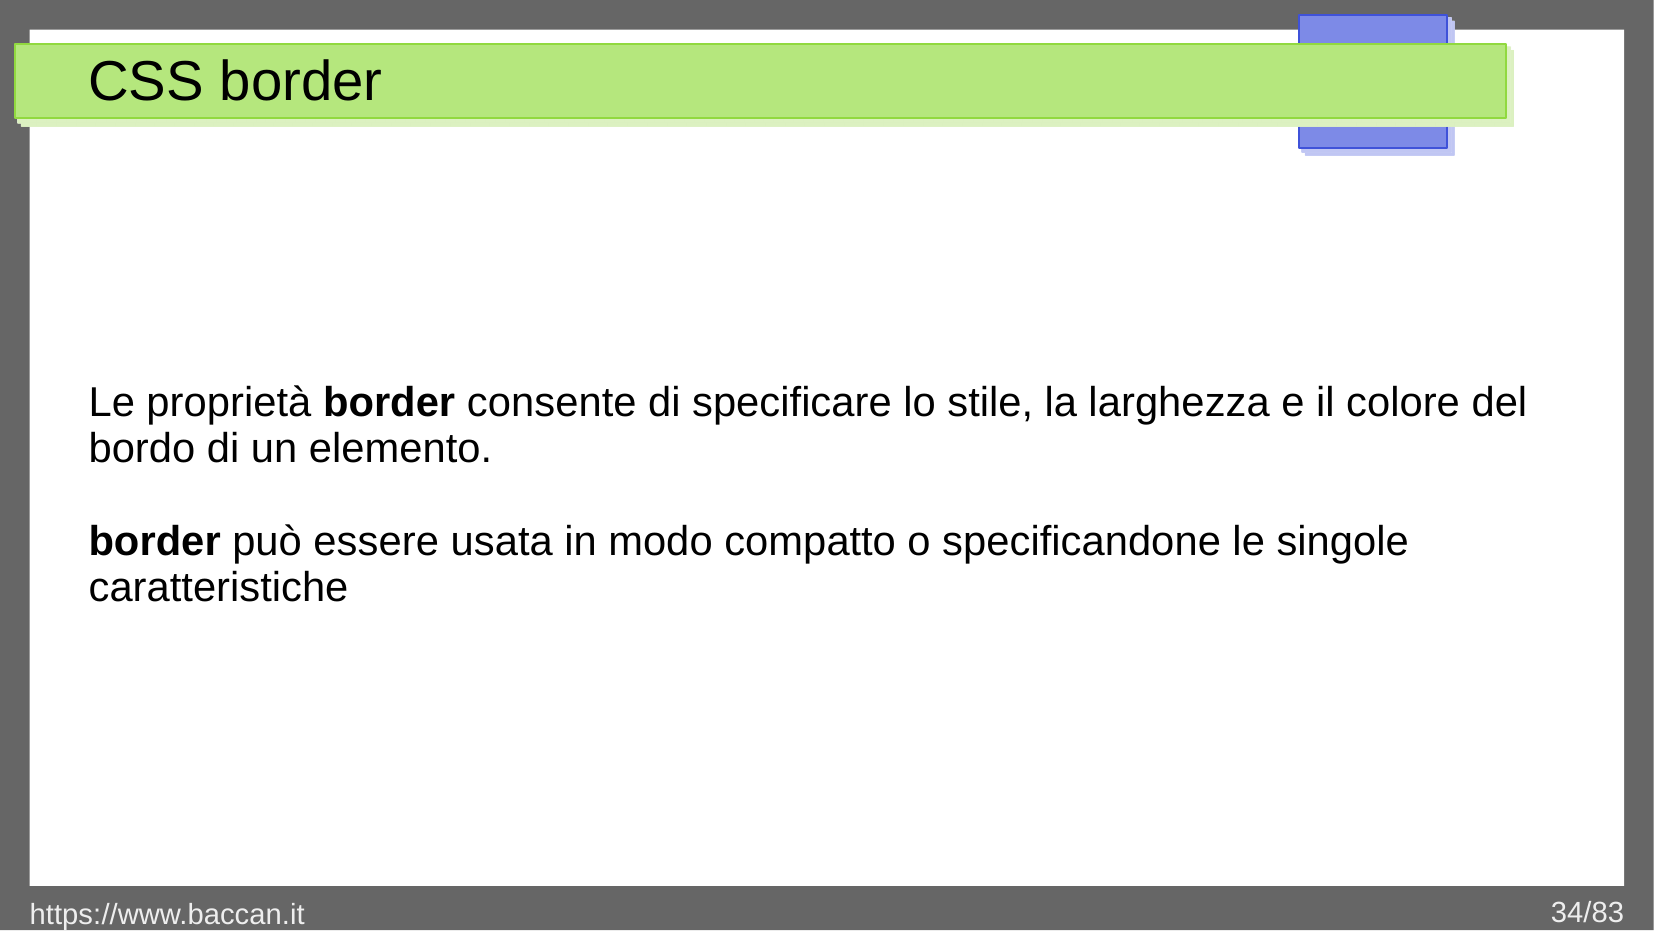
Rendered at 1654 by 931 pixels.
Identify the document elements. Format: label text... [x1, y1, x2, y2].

title CSS border [88, 44, 1506, 119]
text_box Le proprietà border consente di specificare lo stile, la larghezza e il colore del bordo di un elemento. border può essere usata in modo compatto o specificandone le singole caratteristiche [88, 169, 1565, 820]
